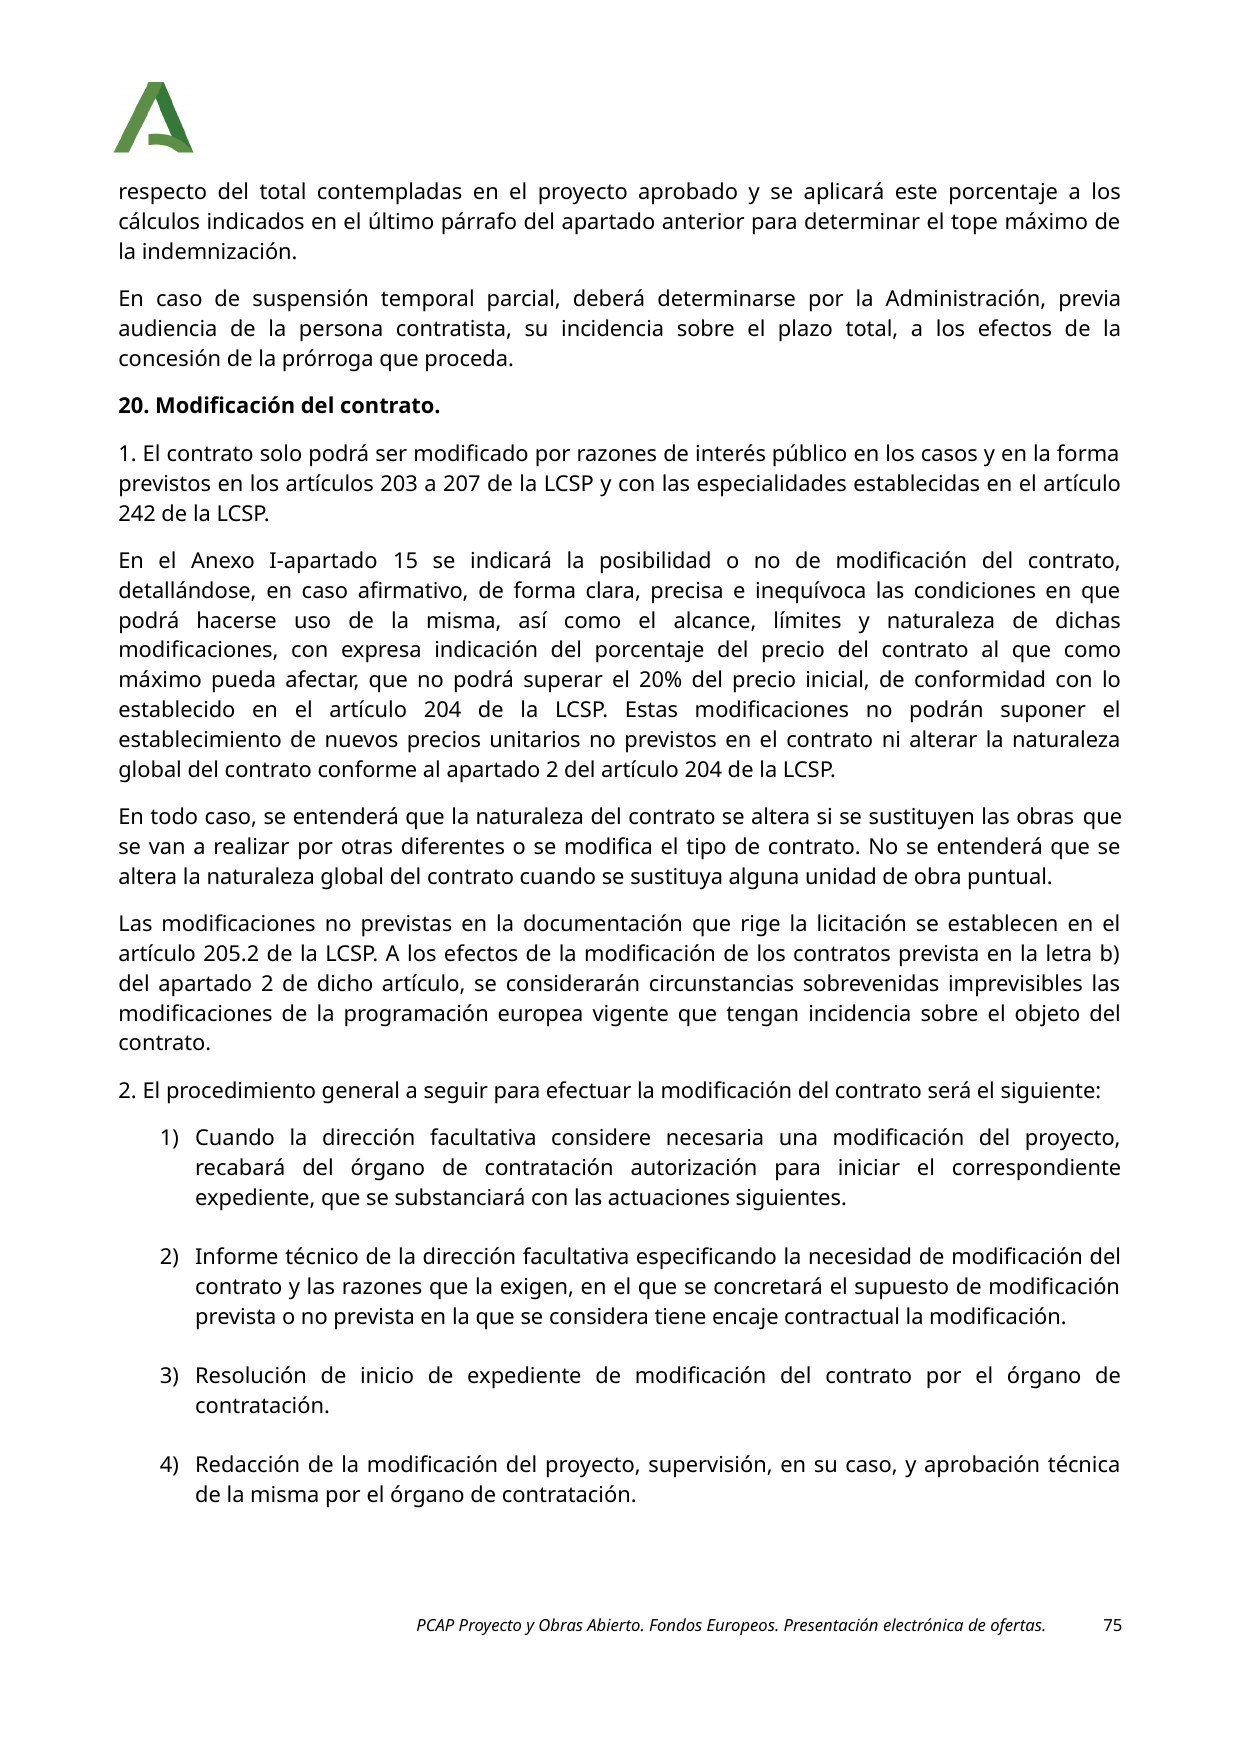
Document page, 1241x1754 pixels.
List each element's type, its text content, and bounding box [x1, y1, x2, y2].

text En el Anexo I-apartado 15 se indicará la posibilidad o no de modificación del contrato, detallándose, en caso afirmativo, de forma clara, precisa e inequívoca las condiciones en que podrá hacerse uso de la misma, así como el alcance, límites y naturaleza de dichas modificaciones, con expresa indicación del porcentaje del precio del contrato al que como máximo pueda afectar, que no podrá superar el 20% del precio inicial, de conformidad con lo establecido en el artículo 204 de la LCSP. Estas modificaciones no podrán suponer el establecimiento de nuevos precios unitarios no previstos en el contrato ni alterar la naturaleza global del contrato conforme al apartado 2 del artículo 204 de la LCSP. [118, 545, 1122, 783]
text respecto del total contempladas en el proyecto aprobado y se aplicará este porcentaje a los cálculos indicados en el último párrafo del apartado anterior para determinar el tope máximo de la indemnización. [118, 176, 1122, 266]
text En todo caso, se entenderá que la naturaleza del contrato se altera si se sustituyen las obras que se van a realizar por otras diferentes o se modifica el tipo de contrato. No se entenderá que se altera la naturaleza global del contrato cuando se sustituya alguna unidad de obra puntual. [118, 801, 1122, 891]
text 2) Informe técnico de la dirección facultativa especificando la necesidad de modificación del contrato y las razones que la exigen, en el que se concretará el supuesto de modificación prevista o no prevista en la que se considera tiene encaje contractual la modificación. [159, 1241, 1122, 1331]
text En caso de suspensión temporal parcial, deberá determinarse por la Administración, previa audiencia de la persona contratista, su incidencia sobre el plazo total, a los efectos de la concesión de la prórroga que proceda. [118, 283, 1122, 373]
text Las modificaciones no previstas en la documentación que rige la licitación se establecen en el artículo 205.2 de la LCSP. A los efectos de la modificación de los contratos prevista en la letra b) del apartado 2 de dicho artículo, se considerarán circunstancias sobrevenidas imprevisibles las modificaciones de la programación europea vigente que tengan incidencia sobre el objeto del contrato. [118, 908, 1122, 1057]
text 1. El contrato solo podrá ser modificado por razones de interés público en los casos y en la forma previstos en los artículos 203 a 207 de la LCSP y con las especialidades establecidas en el artículo 242 de la LCSP. [118, 438, 1122, 527]
picture [109, 77, 198, 157]
subtitle 20. Modificación del contrato. [118, 391, 1122, 420]
text 3) Resolución de inicio de expediente de modificación del contrato por el órgano de contratación. [159, 1360, 1122, 1420]
text 4) Redacción de la modificación del proyecto, supervisión, en su caso, y aprobación técnica de la misma por el órgano de contratación. [159, 1449, 1122, 1509]
text 2. El procedimiento general a seguir para efectuar la modificación del contrato será el siguiente: [118, 1075, 1122, 1105]
text 1) Cuando la dirección facultativa considere necesaria una modificación del proyecto, recabará del órgano de contratación autorización para iniciar el correspondiente expediente, que se substanciará con las actuaciones siguientes. [159, 1122, 1122, 1212]
